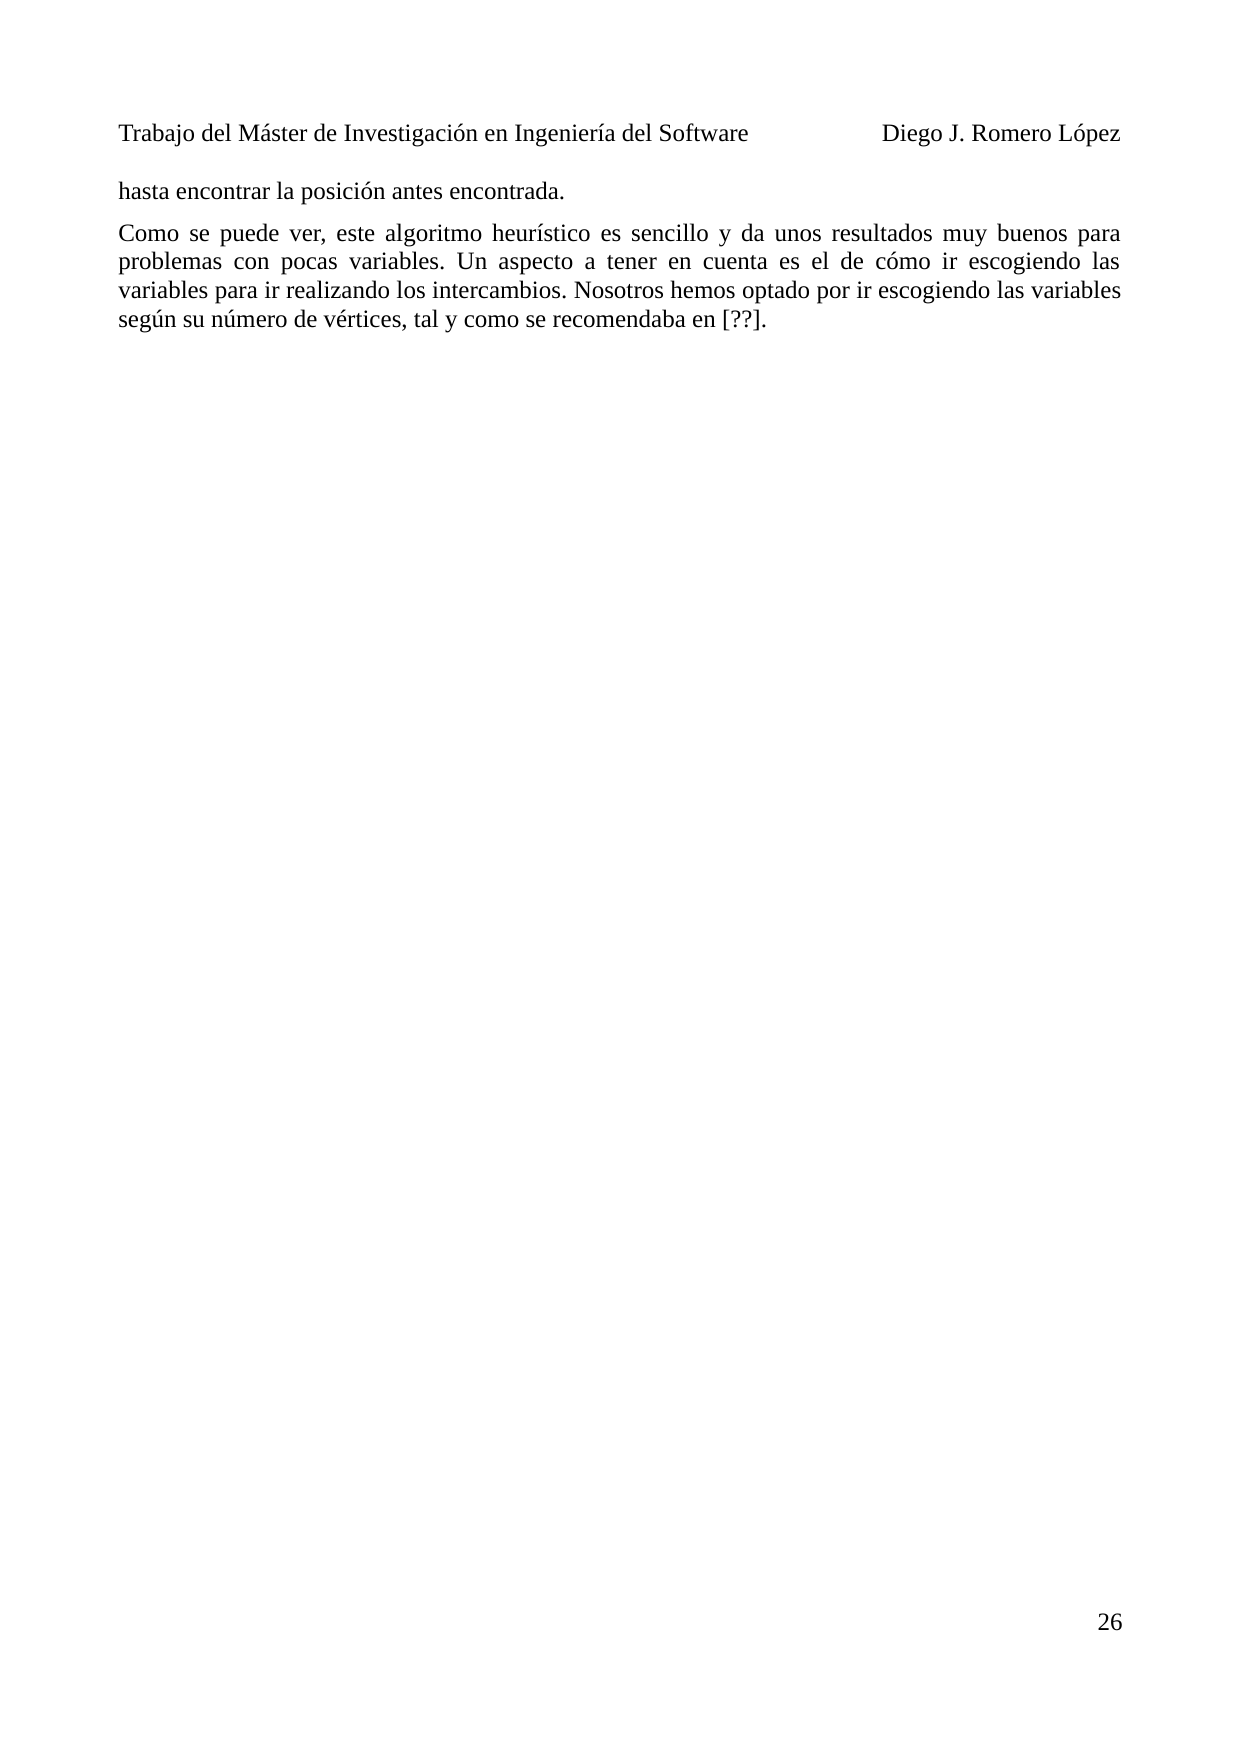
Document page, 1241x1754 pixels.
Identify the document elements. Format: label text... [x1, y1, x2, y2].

text Como se puede ver, este algoritmo heurístico es sencillo y da unos resultados muy buenos para problemas con pocas variables. Un aspecto a tener en cuenta es el de cómo ir escogiendo las variables para ir realizando los intercambios. Nosotros hemos optado por ir escogiendo las variables según su número de vértices, tal y como se recomendaba en [??]. [118, 218, 1122, 333]
text hasta encontrar la posición antes encontrada. [118, 176, 1122, 205]
